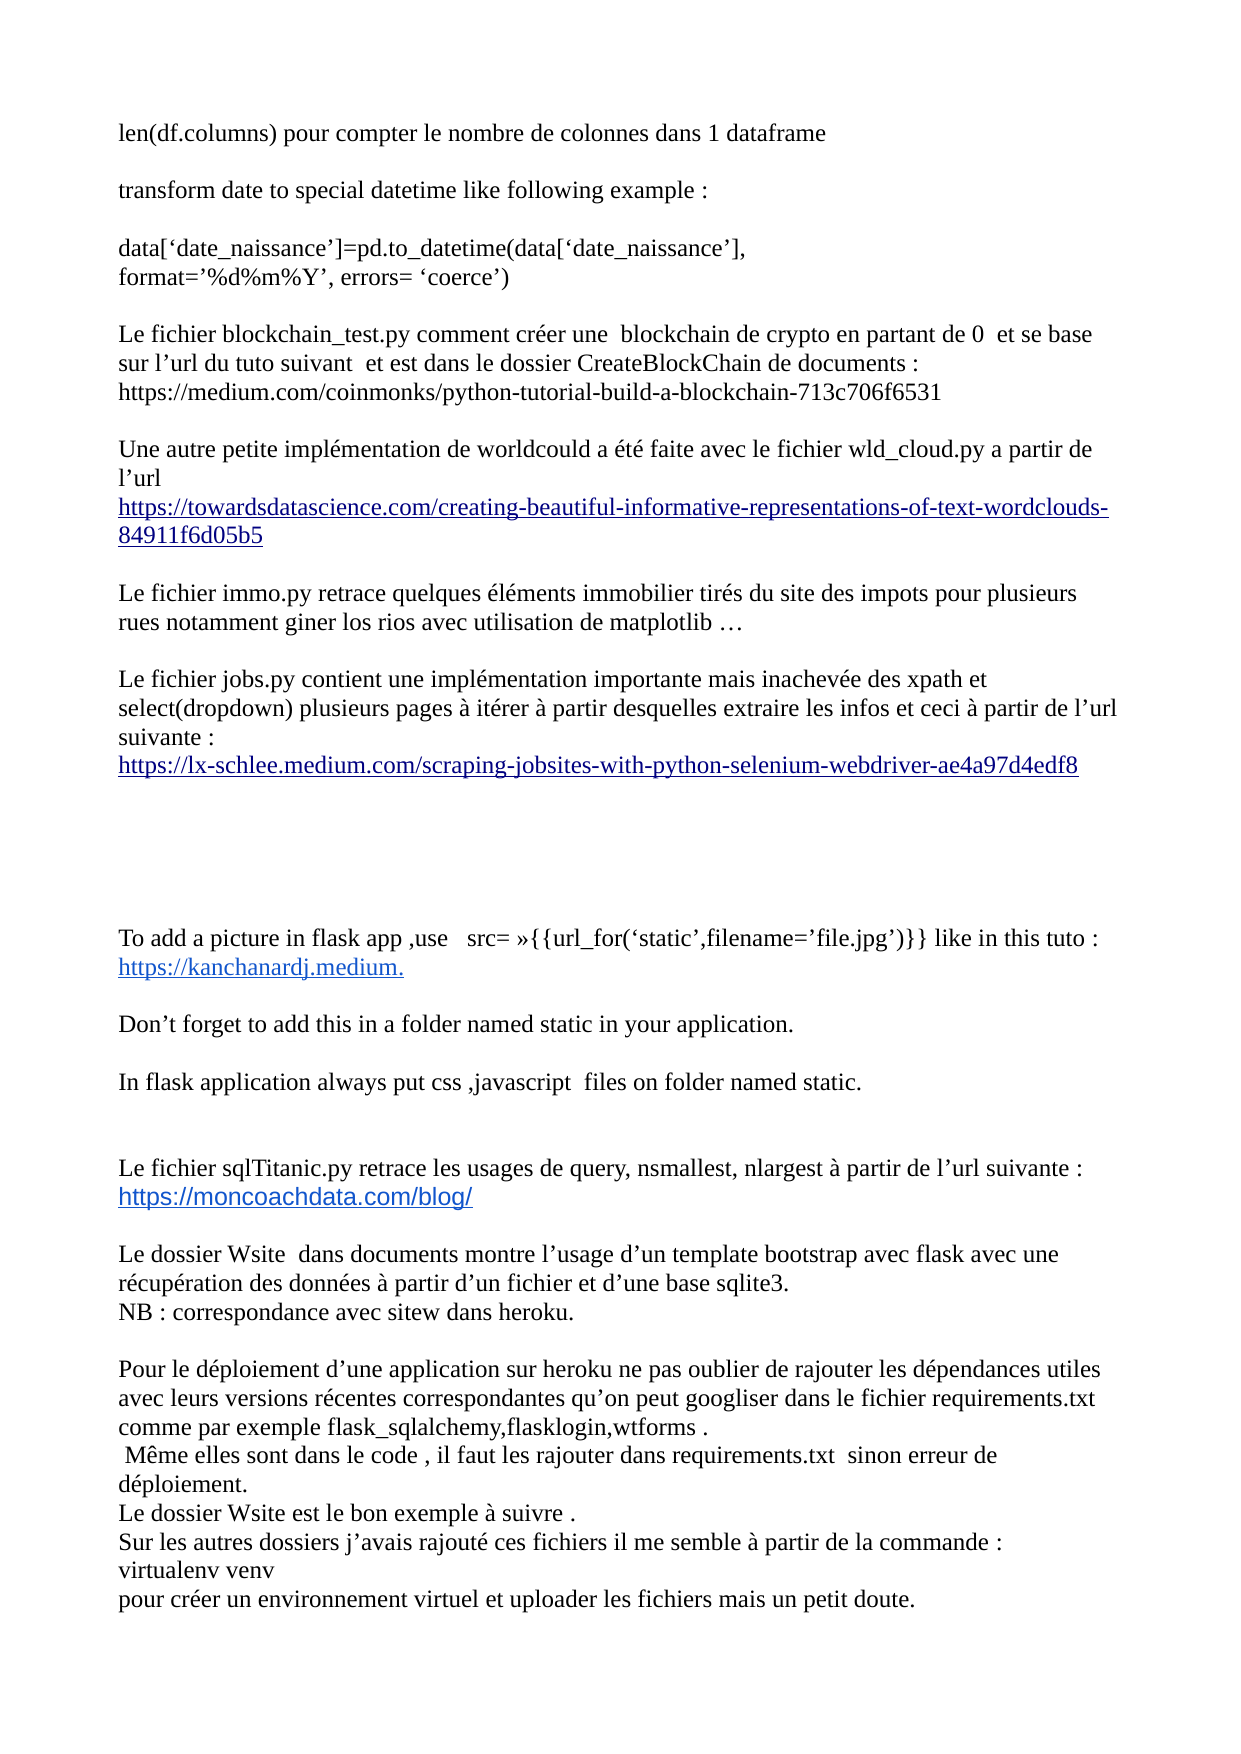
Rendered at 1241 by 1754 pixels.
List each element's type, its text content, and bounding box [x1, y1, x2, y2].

text Le dossier Wsite est le bon exemple à suivre . [118, 1498, 1122, 1527]
text Sur les autres dossiers j’avais rajouté ces fichiers il me semble à partir de la commande : [118, 1527, 1122, 1556]
text Le fichier blockchain_test.py comment créer une blockchain de crypto en partant de 0 et se base sur l’url du tuto suivant et est dans le dossier CreateBlockChain de documents : [118, 319, 1122, 377]
text Le dossier Wsite dans documents montre l’usage d’un template bootstrap avec flask avec une récupération des données à partir d’un fichier et d’une base sqlite3. [118, 1239, 1122, 1297]
text https://lx-schlee.medium.com/scraping-jobsites-with-python-selenium-webdriver-ae4a97d4edf8 [118, 751, 1122, 779]
text https://kanchanardj.medium. [118, 952, 1122, 981]
text format=’%d%m%Y’, errors= ‘coerce’) [118, 262, 1122, 291]
text https://moncoachdata.com/blog/ [118, 1182, 1122, 1211]
text Une autre petite implémentation de worldcould a été faite avec le fichier wld_cloud.py a partir de l’url [118, 434, 1122, 492]
text https://towardsdatascience.com/creating-beautiful-informative-representations-of-text-wordclouds-84911f6d05b5 [118, 492, 1122, 549]
text https://medium.com/coinmonks/python-tutorial-build-a-blockchain-713c706f6531 [118, 377, 1122, 406]
text NB : correspondance avec sitew dans heroku. [118, 1297, 1122, 1326]
text Pour le déploiement d’une application sur heroku ne pas oublier de rajouter les dépendances utiles avec leurs versions récentes correspondantes qu’on peut googliser dans le fichier requirements.txt comme par exemple flask_sqlalchemy,flasklogin,wtforms . [118, 1354, 1122, 1441]
text virtualenv venv [118, 1556, 1122, 1584]
text Le fichier jobs.py contient une implémentation importante mais inachevée des xpath et select(dropdown) plusieurs pages à itérer à partir desquelles extraire les infos et ceci à partir de l’url suivante : [118, 664, 1122, 751]
text data[‘date_naissance’]=pd.to_datetime(data[‘date_naissance’], [118, 233, 1122, 262]
text Don’t forget to add this in a folder named static in your application. [118, 1009, 1122, 1038]
text Le fichier sqlTitanic.py retrace les usages de query, nsmallest, nlargest à partir de l’url suivante : [118, 1153, 1122, 1182]
text Le fichier immo.py retrace quelques éléments immobilier tirés du site des impots pour plusieurs rues notamment giner los rios avec utilisation de matplotlib … [118, 578, 1122, 636]
text To add a picture in flask app ,use src= »{{url_for(‘static’,filename=’file.jpg’)}} like in this tuto : [118, 923, 1122, 952]
text In flask application always put css ,javascript files on folder named static. [118, 1067, 1122, 1096]
text len(df.columns) pour compter le nombre de colonnes dans 1 dataframe [118, 118, 1122, 147]
text transform date to special datetime like following example : [118, 176, 1122, 204]
text Même elles sont dans le code , il faut les rajouter dans requirements.txt sinon erreur de déploiement. [118, 1441, 1122, 1498]
text pour créer un environnement virtuel et uploader les fichiers mais un petit doute. [118, 1584, 1122, 1613]
